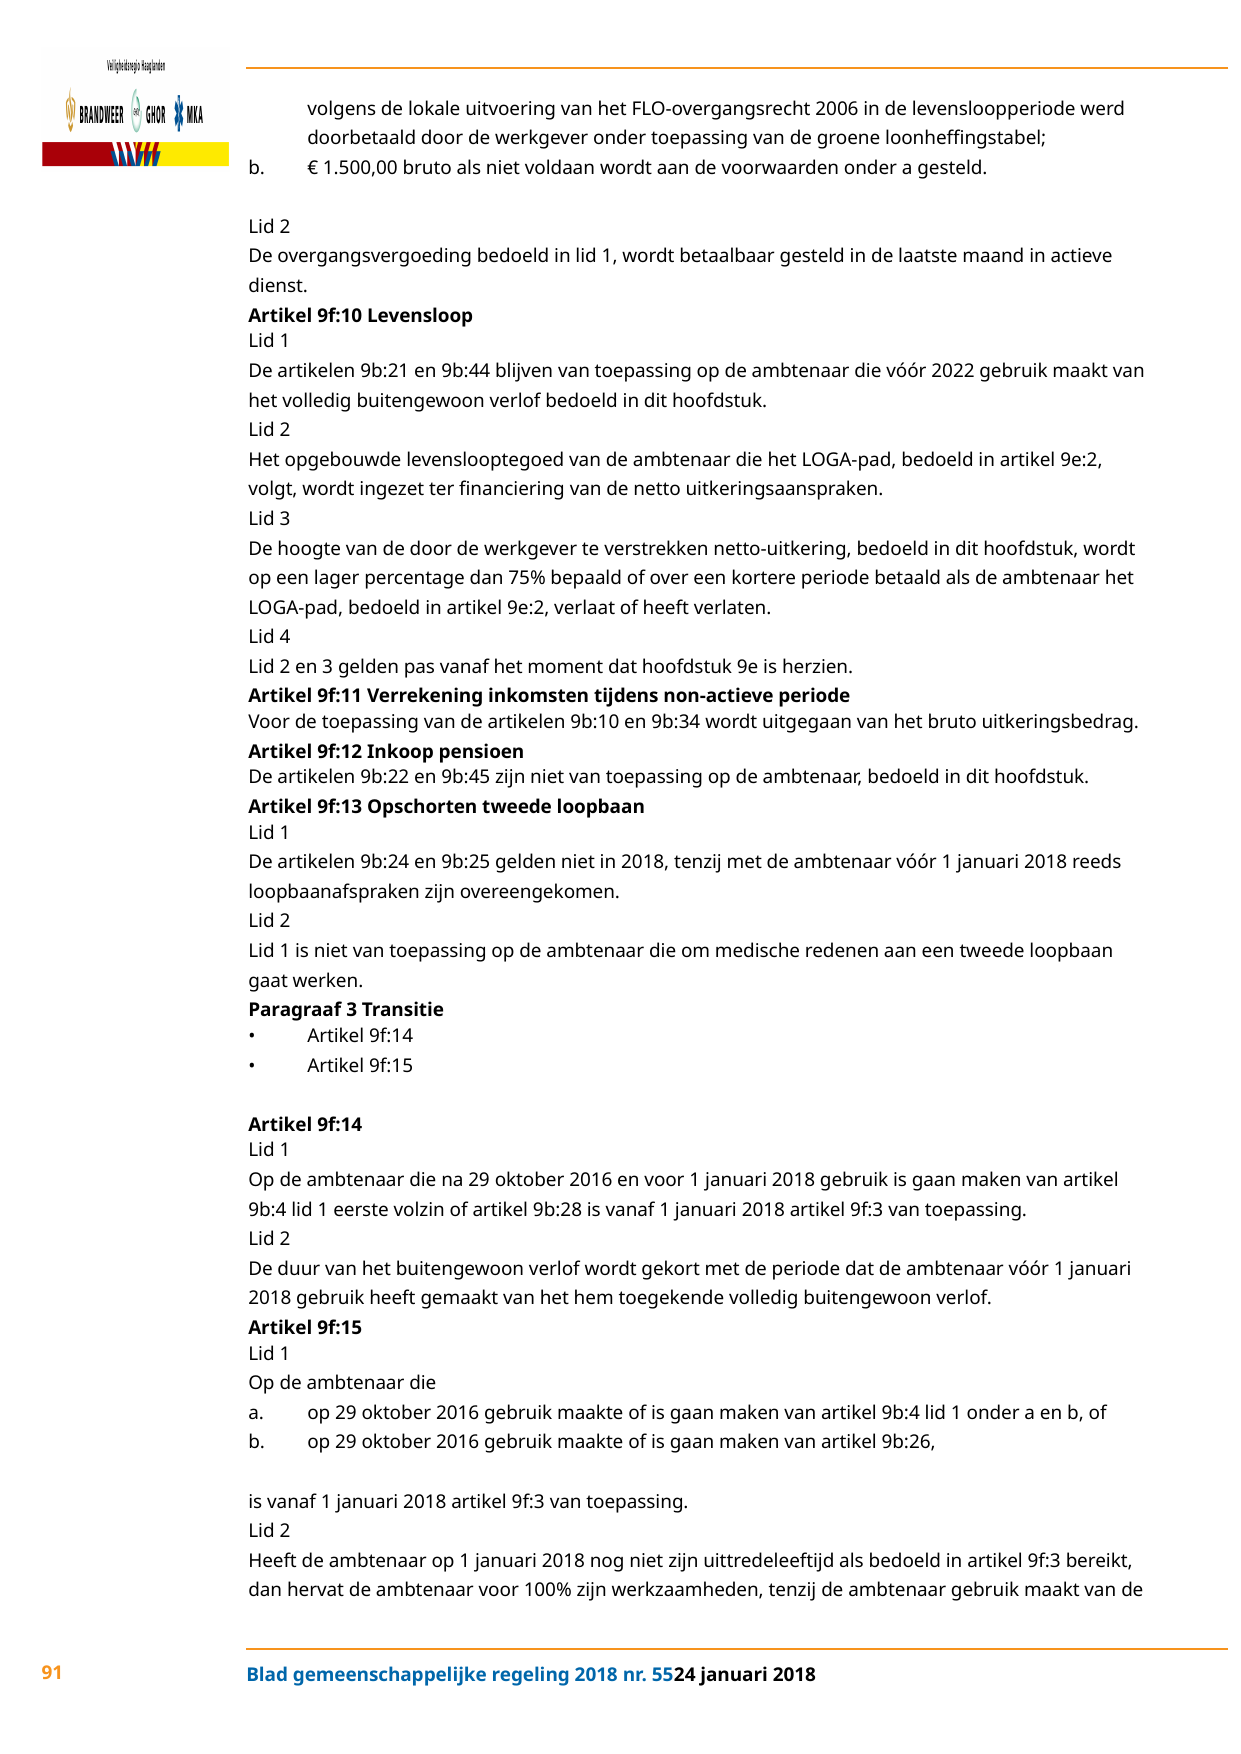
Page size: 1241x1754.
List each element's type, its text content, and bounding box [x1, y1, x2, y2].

text Lid 1 [248, 819, 1152, 845]
text Lid 4 [248, 623, 1152, 649]
text Paragraaf 3 Transitie [248, 996, 1152, 1022]
text Artikel 9f:13 Opschorten tweede loopbaan [248, 793, 1152, 819]
list op 29 oktober 2016 gebruik maakte of is gaan maken van artikel 9b:4 lid 1 onder a en b, of [248, 1399, 1152, 1425]
text Op de ambtenaar die [248, 1369, 1152, 1395]
text Lid 3 [248, 505, 1152, 531]
text De artikelen 9b:21 en 9b:44 blijven van toepassing op de ambtenaar die vóór 2022 gebruik maakt van het volledig buitengewoon verlof bedoeld in dit hoofdstuk. [248, 357, 1152, 412]
picture [41, 47, 231, 172]
text De artikelen 9b:22 en 9b:45 zijn niet van toepassing op de ambtenaar, bedoeld in dit hoofdstuk. [248, 764, 1152, 789]
text Lid 1 [248, 1137, 1152, 1162]
text Lid 1 is niet van toepassing op de ambtenaar die om medische redenen aan een tweede loopbaan gaat werken. [248, 937, 1152, 993]
text Artikel 9f:10 Levensloop [248, 302, 1152, 328]
list volgens de lokale uitvoering van het FLO-overgangsrecht 2006 in de levensloopperiode werd doorbetaald door de werkgever onder toepassing van de groene loonheffingstabel; [248, 95, 1152, 150]
text Heeft de ambtenaar op 1 januari 2018 nog niet zijn uittredeleeftijd als bedoeld in artikel 9f:3 bereikt, dan hervat de ambtenaar voor 100% zijn werkzaamheden, tenzij de ambtenaar gebruik maakt van de [248, 1547, 1152, 1602]
text Lid 2 [248, 1225, 1152, 1251]
text Op de ambtenaar die na 29 oktober 2016 en voor 1 januari 2018 gebruik is gaan maken van artikel 9b:4 lid 1 eerste volzin of artikel 9b:28 is vanaf 1 januari 2018 artikel 9f:3 van toepassing. [248, 1166, 1152, 1222]
text Lid 1 [248, 328, 1152, 353]
list op 29 oktober 2016 gebruik maakte of is gaan maken van artikel 9b:26, [248, 1429, 1152, 1454]
list € 1.500,00 bruto als niet voldaan wordt aan de voorwaarden onder a gesteld. [248, 154, 1152, 180]
text De hoogte van de door de werkgever te verstrekken netto-uitkering, bedoeld in dit hoofdstuk, wordt op een lager percentage dan 75% bepaald of over een kortere periode betaald als de ambtenaar het LOGA-pad, bedoeld in artikel 9e:2, verlaat of heeft verlaten. [248, 535, 1152, 619]
text Lid 2 [248, 1517, 1152, 1543]
text Lid 2 [248, 908, 1152, 933]
text Het opgebouwde levenslooptegoed van de ambtenaar die het LOGA-pad, bedoeld in artikel 9e:2, volgt, wordt ingezet ter financiering van de netto uitkeringsaanspraken. [248, 446, 1152, 501]
text Lid 2 [248, 213, 1152, 239]
text is vanaf 1 januari 2018 artikel 9f:3 van toepassing. [248, 1488, 1152, 1513]
text Artikel 9f:14 [248, 1111, 1152, 1137]
text Artikel 9f:11 Verrekening inkomsten tijdens non-actieve periode [248, 683, 1152, 708]
text Lid 2 [248, 416, 1152, 442]
list Artikel 9f:15 [248, 1052, 1152, 1077]
list Artikel 9f:14 [248, 1022, 1152, 1048]
text Artikel 9f:12 Inkoop pensioen [248, 738, 1152, 764]
text De overgangsvergoeding bedoeld in lid 1, wordt betaalbaar gesteld in de laatste maand in actieve dienst. [248, 243, 1152, 298]
text Lid 2 en 3 gelden pas vanaf het moment dat hoofdstuk 9e is herzien. [248, 653, 1152, 679]
text Voor de toepassing van de artikelen 9b:10 en 9b:34 wordt uitgegaan van het bruto uitkeringsbedrag. [248, 708, 1152, 734]
text Lid 1 [248, 1340, 1152, 1366]
text De artikelen 9b:24 en 9b:25 gelden niet in 2018, tenzij met de ambtenaar vóór 1 januari 2018 reeds loopbaanafspraken zijn overeengekomen. [248, 848, 1152, 904]
text De duur van het buitengewoon verlof wordt gekort met de periode dat de ambtenaar vóór 1 januari 2018 gebruik heeft gemaakt van het hem toegekende volledig buitengewoon verlof. [248, 1255, 1152, 1310]
text Artikel 9f:15 [248, 1314, 1152, 1340]
